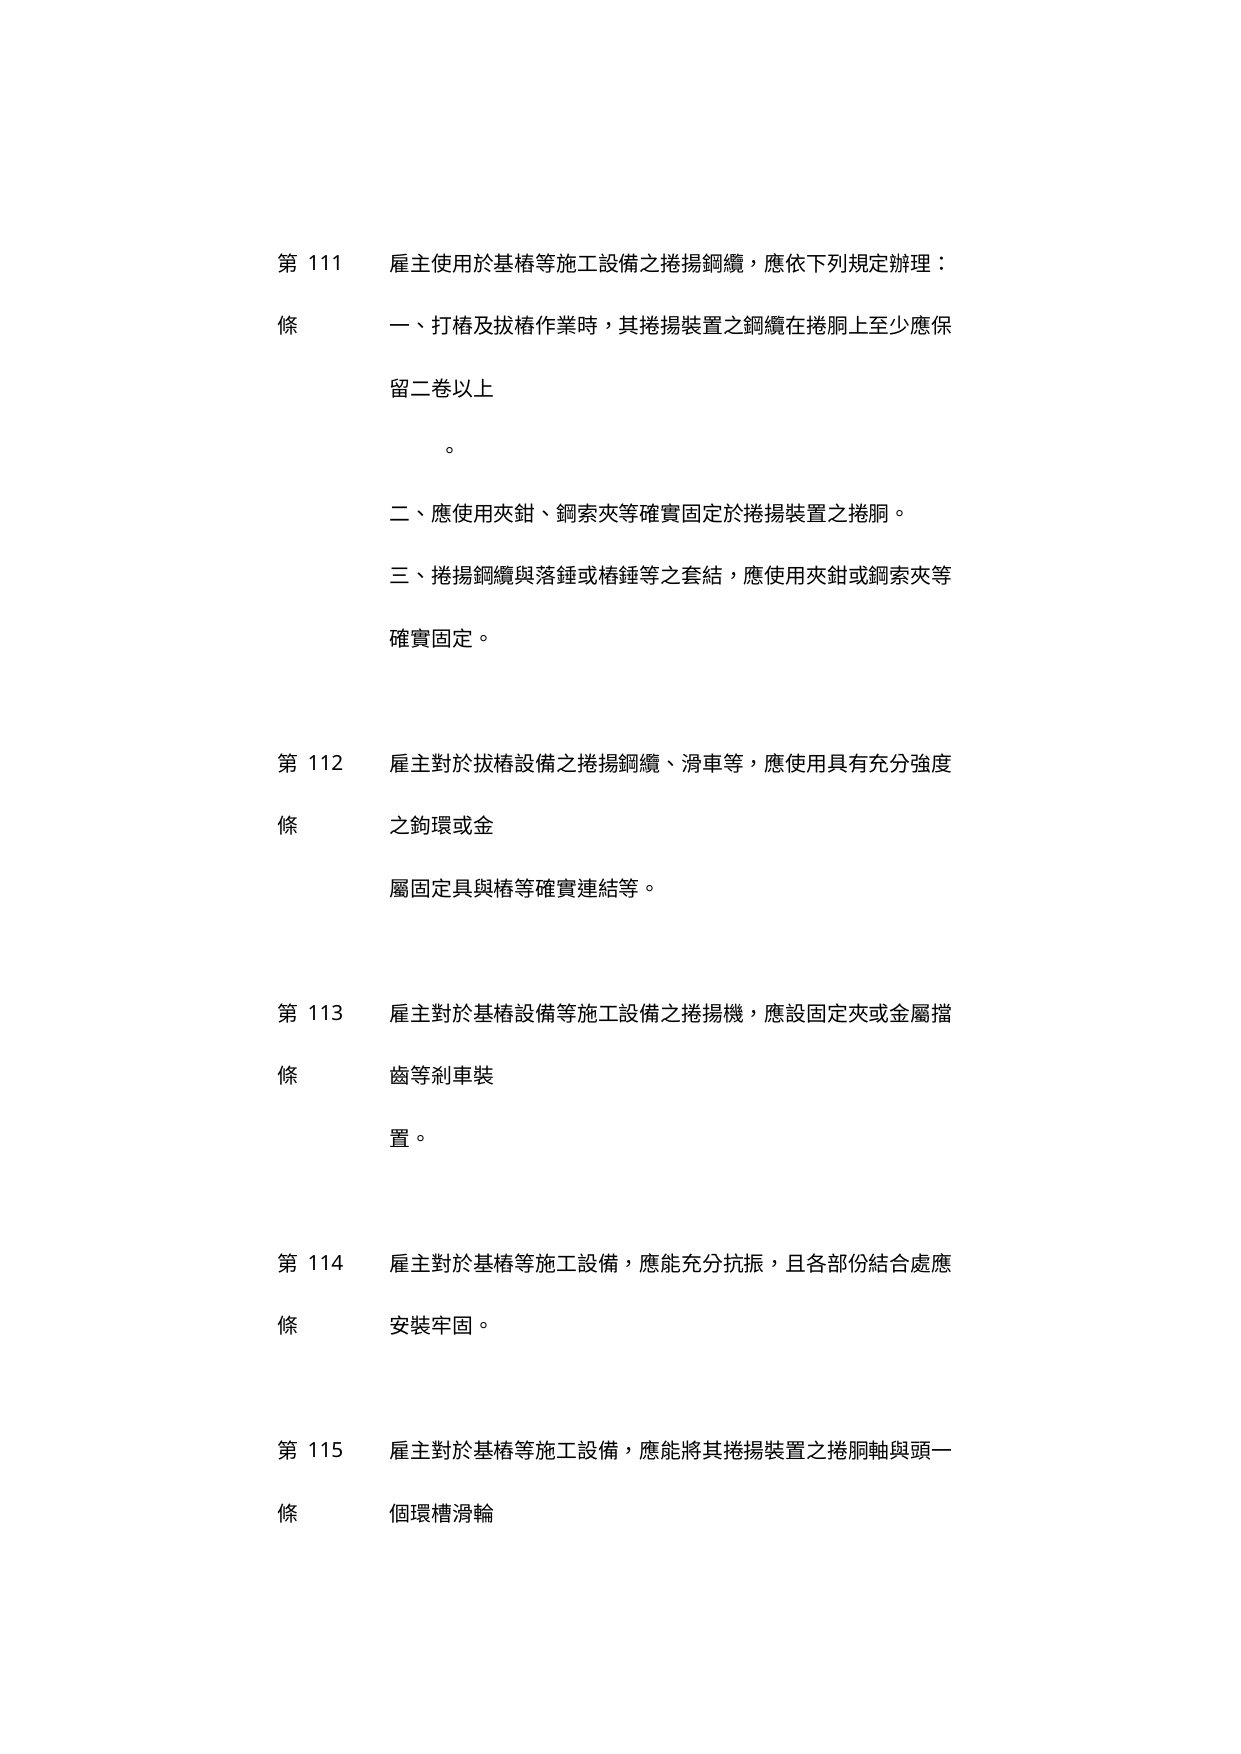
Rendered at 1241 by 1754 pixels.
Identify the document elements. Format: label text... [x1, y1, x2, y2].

table_cell 雇主對於拔樁設備之捲揚鋼纜、滑車等，應使用具有充分強度之鉤環或金 屬固定具與樁等確實連結等。 [386, 661, 966, 911]
table_cell 雇主對於基樁等施工設備，應能將其捲揚裝置之捲胴軸與頭一個環槽滑輪 [386, 1349, 966, 1536]
table_cell 第 112 條 [274, 661, 386, 911]
table_cell 雇主對於基樁設備等施工設備之捲揚機，應設固定夾或金屬擋齒等剎車裝 置。 [386, 911, 966, 1161]
table_cell 第 114 條 [274, 1161, 386, 1349]
table_cell 雇主對於基樁等施工設備，應能充分抗振，且各部份結合處應安裝牢固。 [386, 1161, 966, 1349]
table_cell 第 111 條 [274, 158, 386, 661]
table_cell 第 113 條 [274, 911, 386, 1161]
table_cell 雇主使用於基樁等施工設備之捲揚鋼纜，應依下列規定辦理： 一、打樁及拔樁作業時，其捲揚裝置之鋼纜在捲胴上至少應保留二卷以上 。 二、應使用夾鉗、鋼索夾等確實固定於捲揚裝置之捲胴。 三、捲揚鋼纜與落錘或樁錘等之套結，應使用夾鉗或鋼索夾等確實固定。 [386, 158, 966, 661]
table_cell 第 115 條 [274, 1349, 386, 1536]
